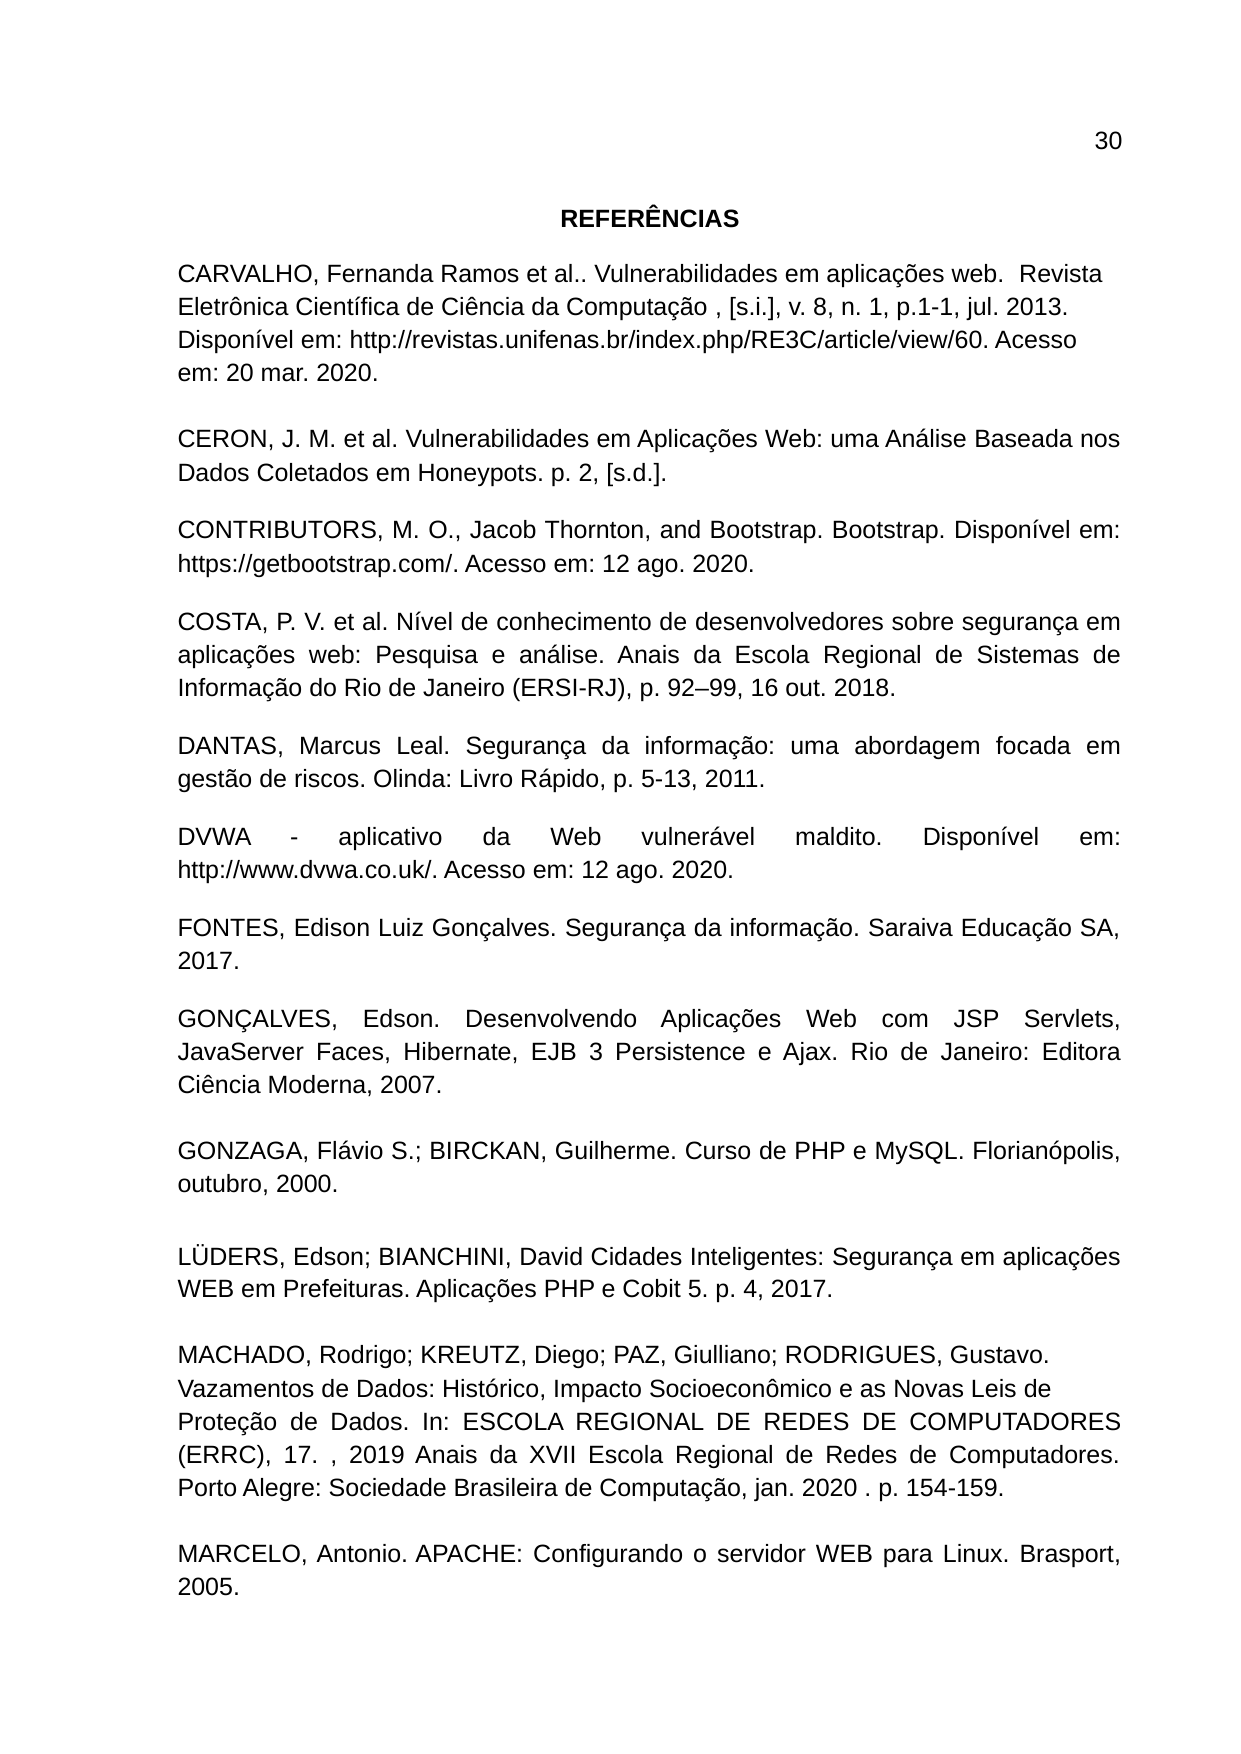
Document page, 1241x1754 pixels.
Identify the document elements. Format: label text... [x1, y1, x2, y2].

text MACHADO, Rodrigo; KREUTZ, Diego; PAZ, Giulliano; RODRIGUES, Gustavo. [177, 1341, 1122, 1369]
text FONTES, Edison Luiz Gonçalves. Segurança da informação. Saraiva Educação SA, 2017. [177, 913, 1122, 974]
text LÜDERS, Edson; BIANCHINI, David Cidades Inteligentes: Segurança em aplicações WEB em Prefeituras. Aplicações PHP e Cobit 5. p. 4, 2017. [177, 1241, 1122, 1303]
text em: 20 mar. 2020. [177, 358, 1122, 387]
text DVWA - aplicativo da Web vulnerável maldito. Disponível em: http://www.dvwa.co.uk/. Acesso em: 12 ago. 2020. [177, 822, 1122, 883]
text REFERÊNCIAS [177, 204, 1122, 232]
text CONTRIBUTORS, M. O., Jacob Thornton, and Bootstrap. Bootstrap. Disponível em: https://getbootstrap.com/. Acesso em: 12 ago. 2020. [177, 516, 1122, 577]
text GONZAGA, Flávio S.; BIRCKAN, Guilherme. Curso de PHP e MySQL. Florianópolis, outubro, 2000. [177, 1136, 1122, 1198]
text Eletrônica Científica de Ciência da Computação​ , [s.i.], v. 8, n. 1, p.1-1, jul. 2013. [177, 292, 1122, 321]
text MARCELO, Antonio. APACHE: Configurando o servidor WEB para Linux. Brasport, 2005. [177, 1539, 1122, 1600]
text CERON, J. M. et al. Vulnerabilidades em Aplicações Web: uma Análise Baseada nos Dados Coletados em Honeypots. p. 2, [s.d.]. [177, 424, 1122, 486]
text Proteção de Dados. In: ESCOLA REGIONAL DE REDES DE COMPUTADORES (ERRC), 17. , 2019 Anais da XVII Escola Regional de Redes de Computadores. Porto Alegre: Sociedade Brasileira de Computação, jan. 2020 . p. 154-159. [177, 1407, 1122, 1501]
text GONÇALVES, Edson. Desenvolvendo Aplicações Web com JSP Servlets, JavaServer Faces, Hibernate, EJB 3 Persistence e Ajax. Rio de Janeiro: Editora Ciência Moderna, 2007. [177, 1004, 1122, 1098]
text DANTAS, Marcus Leal. Segurança da informação: uma abordagem focada em gestão de riscos. Olinda: Livro Rápido, p. 5-13, 2011. [177, 731, 1122, 792]
text CARVALHO, Fernanda Ramos et al.. Vulnerabilidades em aplicações web. ​ Revista [177, 259, 1122, 288]
text COSTA, P. V. et al. Nível de conhecimento de desenvolvedores sobre segurança em aplicações web: Pesquisa e análise. Anais da Escola Regional de Sistemas de Informação do Rio de Janeiro (ERSI-RJ), p. 92–99, 16 out. 2018. [177, 607, 1122, 701]
text Disponível em: http://revistas.unifenas.br/index.php/RE3C/article/view/60. Acesso [177, 325, 1122, 354]
text Vazamentos de Dados: Histórico, Impacto Socioeconômico e as Novas Leis de [177, 1373, 1122, 1402]
